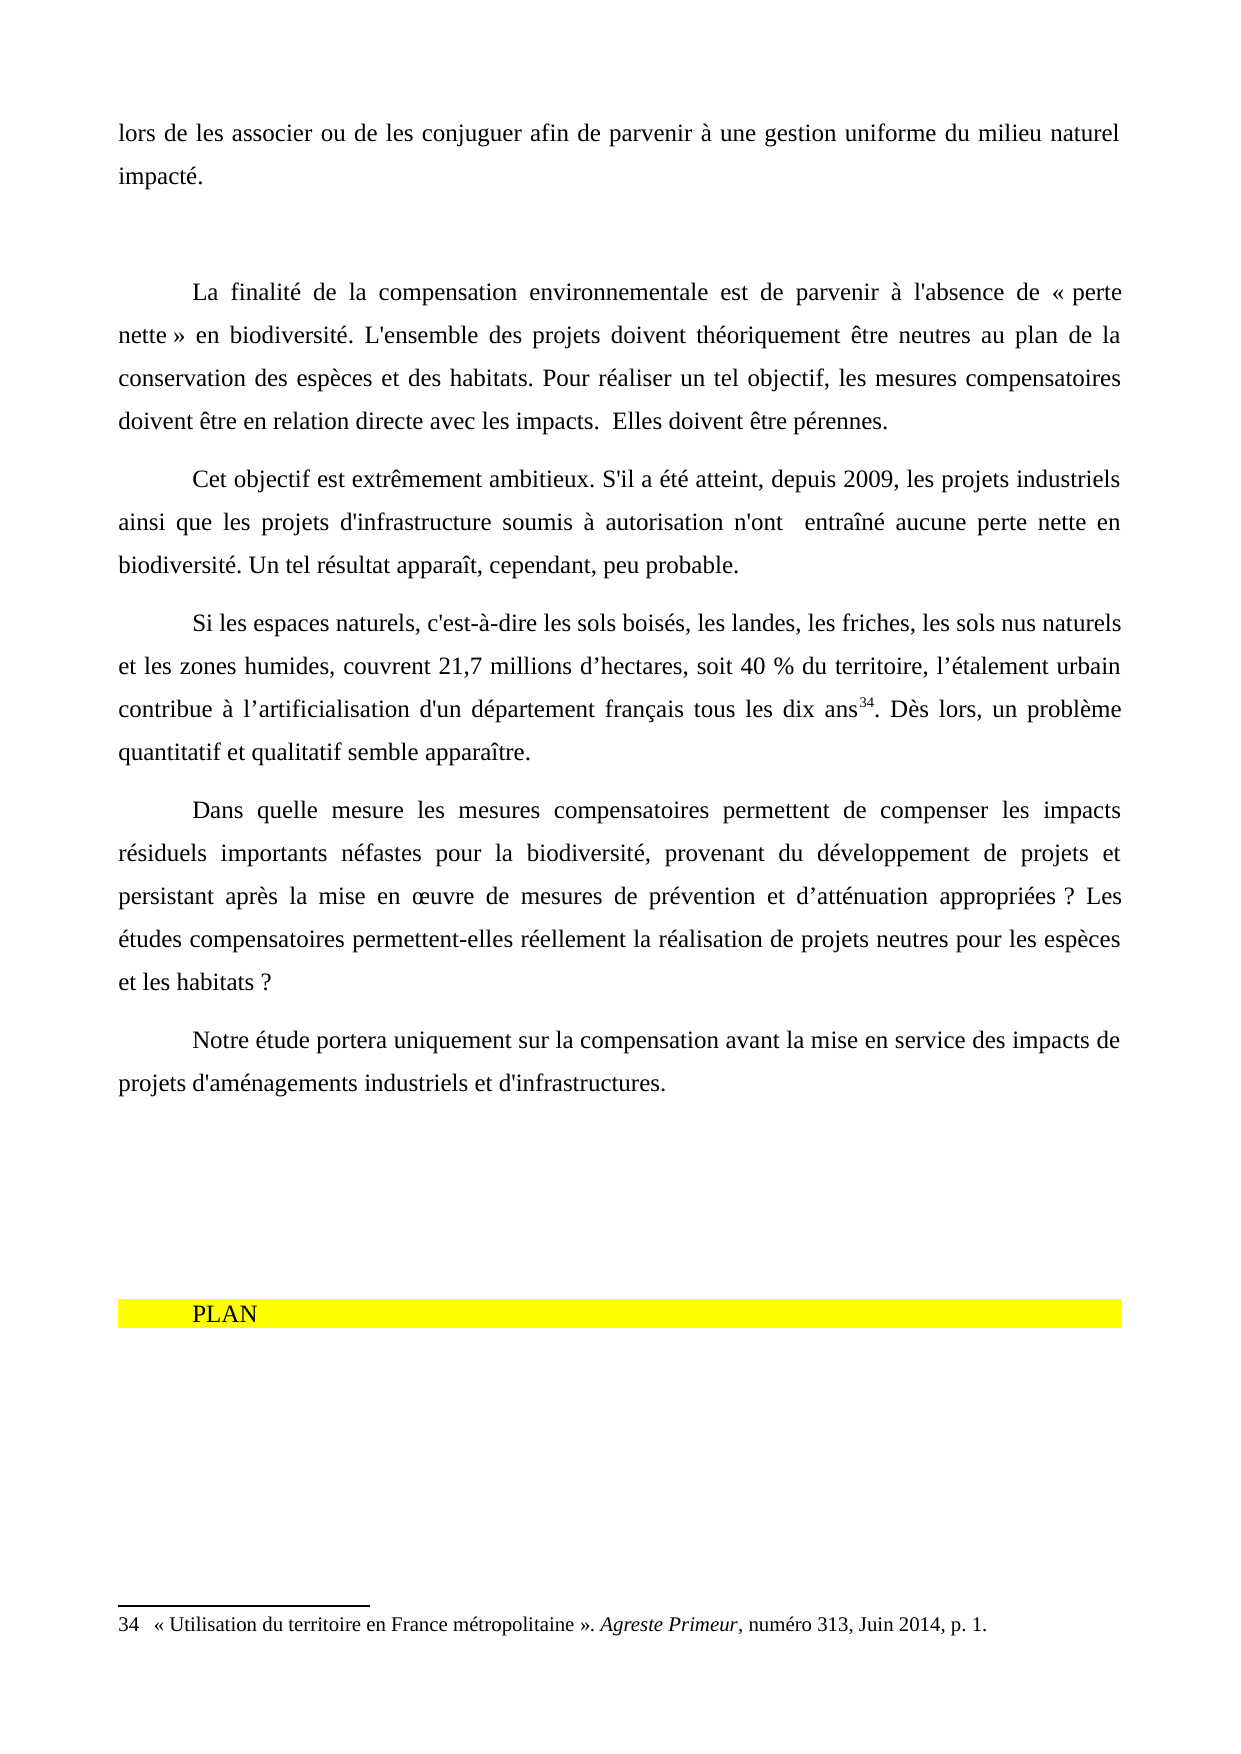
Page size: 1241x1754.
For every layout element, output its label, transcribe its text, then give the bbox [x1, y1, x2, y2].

text lors de les associer ou de les conjuguer afin de parvenir à une gestion uniforme du milieu naturel impacté. [118, 118, 1122, 190]
text Dans quelle mesure les mesures compensatoires permettent de compenser les impacts résiduels importants néfastes pour la biodiversité, provenant du développement de projets et persistant après la mise en œuvre de mesures de prévention et d’atténuation appropriées ? Les études compensatoires permettent-elles réellement la réalisation de projets neutres pour les espèces et les habitats ? [118, 795, 1122, 996]
text Si les espaces naturels, c'est-à-dire les sols boisés, les landes, les friches, les sols nus naturels et les zones humides, couvrent 21,7 millions d’hectares, soit 40 % du territoire, l’étalement urbain contribue à l’artificialisation d'un département français tous les dix ans. Dès lors, un problème quantitatif et qualitatif semble apparaître. [118, 608, 1122, 766]
text PLAN [118, 1299, 1122, 1328]
text Notre étude portera uniquement sur la compensation avant la mise en service des impacts de projets d'aménagements industriels et d'infrastructures. [118, 1025, 1122, 1097]
text Cet objectif est extrêmement ambitieux. S'il a été atteint, depuis 2009, les projets industriels ainsi que les projets d'infrastructure soumis à autorisation n'ont entraîné aucune perte nette en biodiversité. Un tel résultat apparaît, cependant, peu probable. [118, 464, 1122, 579]
text La finalité de la compensation environnementale est de parvenir à l'absence de « perte nette » en biodiversité. L'ensemble des projets doivent théoriquement être neutres au plan de la conservation des espèces et des habitats. Pour réaliser un tel objectif, les mesures compensatoires doivent être en relation directe avec les impacts. Elles doivent être pérennes. [118, 277, 1122, 435]
text « Utilisation du territoire en France métropolitaine ». Agreste Primeur, numéro 313, Juin 2014, p. 1. [118, 1612, 1122, 1636]
